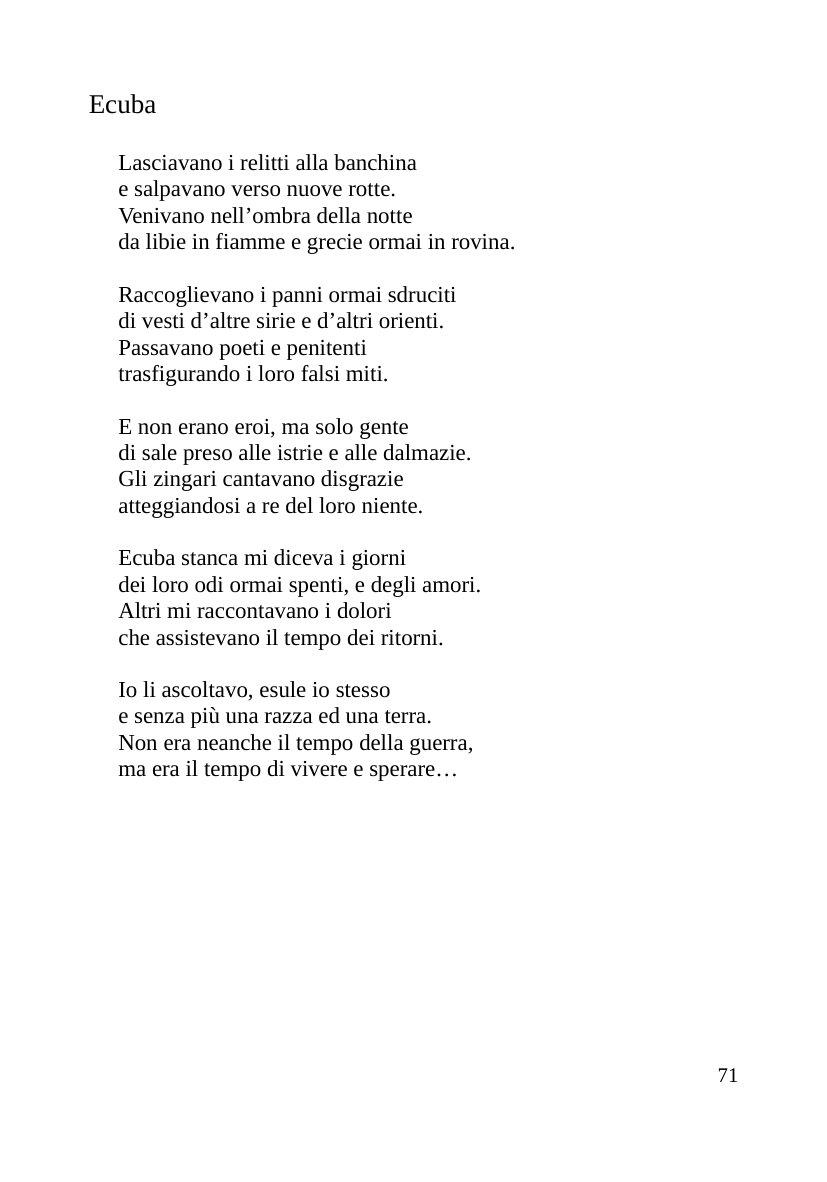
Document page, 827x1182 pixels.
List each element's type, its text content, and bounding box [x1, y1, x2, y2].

text di vesti d’altre sirie e d’altri orienti. [118, 307, 738, 334]
text Venivano nell’ombra della notte [118, 202, 738, 228]
text Altri mi raccontavano i dolori [118, 597, 738, 623]
text Ecuba stanca mi diceva i giorni [118, 544, 738, 571]
text Lasciavano i relitti alla banchina [118, 149, 738, 176]
text che assistevano il tempo dei ritorni. [118, 623, 738, 650]
text di sale preso alle istrie e alle dalmazie. [118, 439, 738, 465]
text dei loro odi ormai spenti, e degli amori. [118, 571, 738, 597]
text e senza più una razza ed una terra. [118, 703, 738, 729]
text atteggiandosi a re del loro niente. [118, 492, 738, 518]
text E non erano eroi, ma solo gente [118, 413, 738, 439]
text trasfigurando i loro falsi miti. [118, 360, 738, 386]
text ma era il tempo di vivere e sperare… [118, 755, 738, 782]
text da libie in fiamme e grecie ormai in rovina. [118, 228, 738, 254]
text Non era neanche il tempo della guerra, [118, 729, 738, 755]
text e salpavano verso nuove rotte. [118, 176, 738, 202]
text Raccoglievano i panni ormai sdruciti [118, 281, 738, 307]
text Passavano poeti e penitenti [118, 334, 738, 360]
text Ecuba [88, 88, 738, 120]
text Io li ascoltavo, esule io stesso [118, 676, 738, 703]
text Gli zingari cantavano disgrazie [118, 465, 738, 492]
